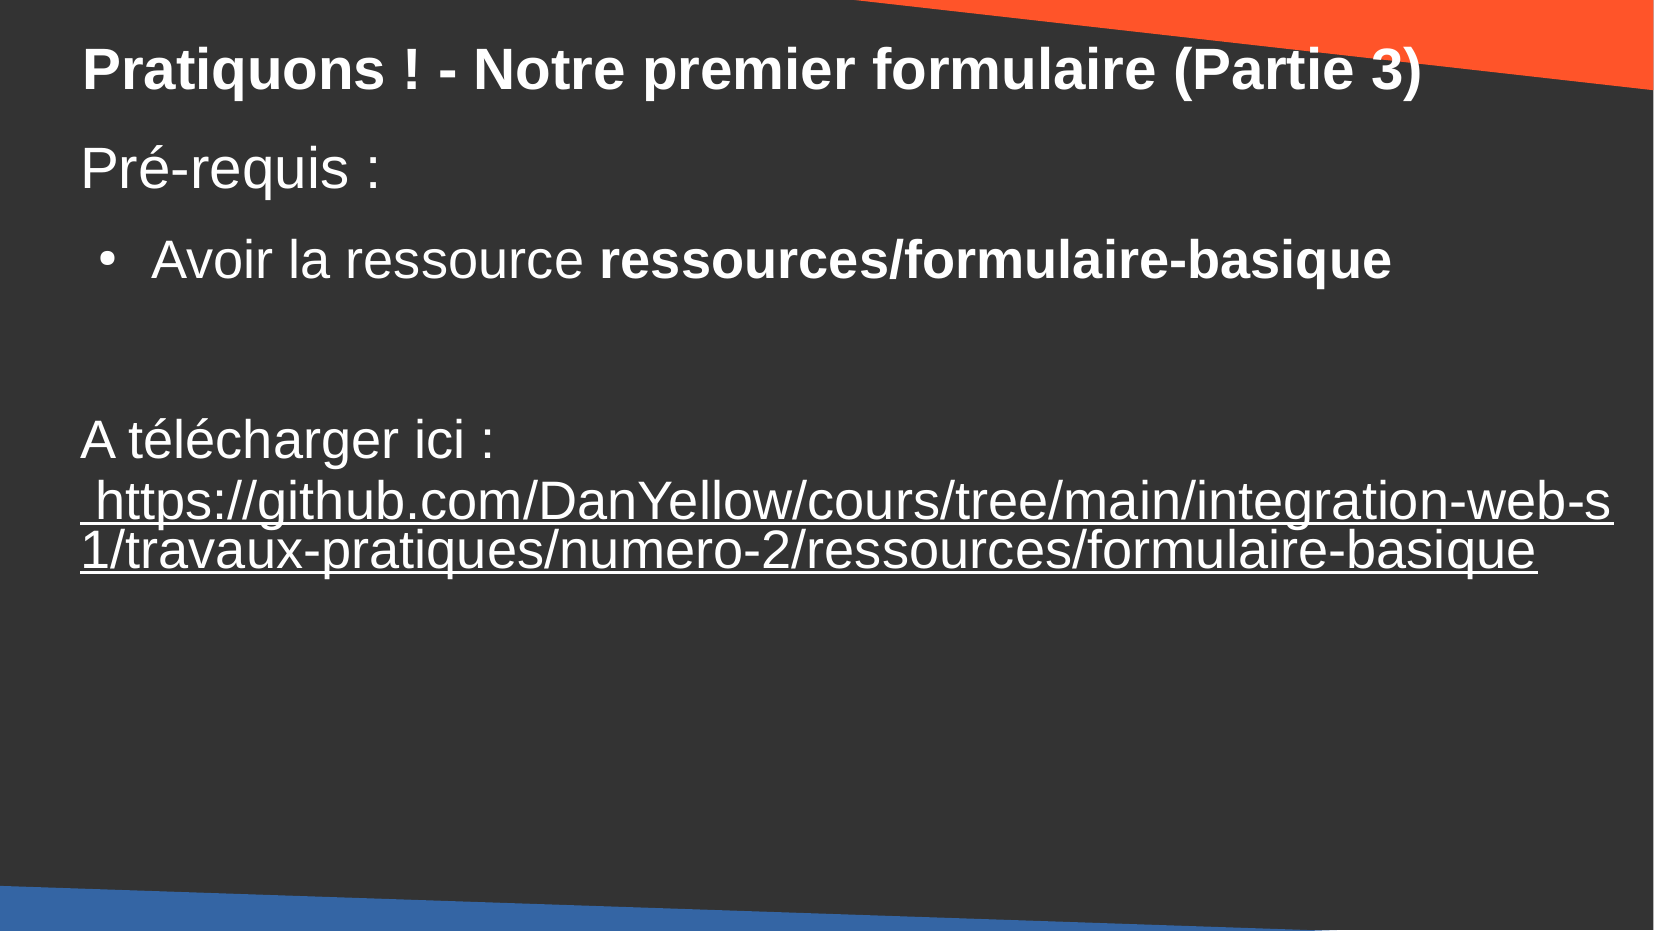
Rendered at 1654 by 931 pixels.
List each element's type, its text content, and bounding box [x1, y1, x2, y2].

text_box [0, 885, 1337, 931]
list Pré-requis : Avoir la ressource ressources/formulaire-basique A télécharger ici : https://github.com/DanYellow/cours/tree/main/integration-web-s1/travaux-pratiques/numero-2/ressources/formulaire-basique [80, 135, 1620, 721]
title Pratiquons ! - Notre premier formulaire (Partie 3) [82, 37, 1571, 114]
text_box [854, 0, 1654, 91]
